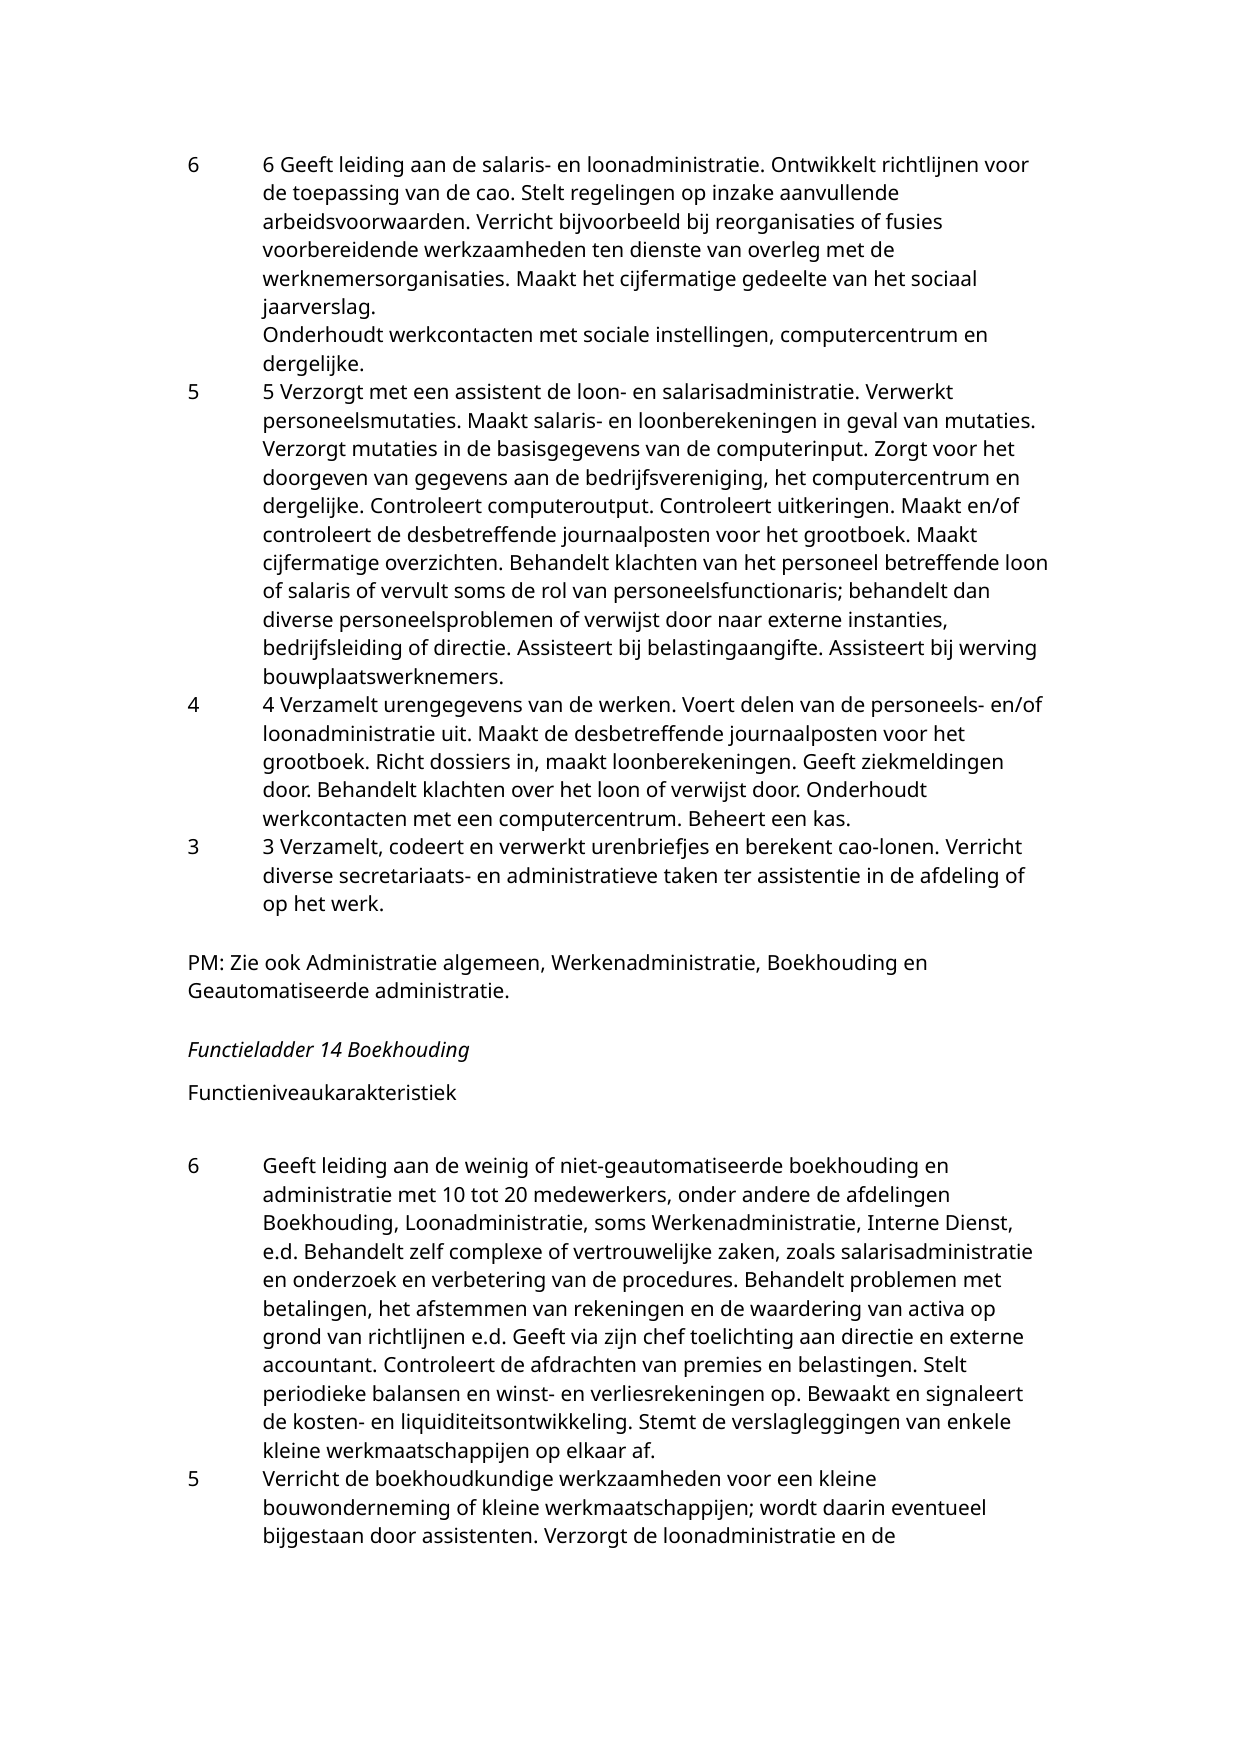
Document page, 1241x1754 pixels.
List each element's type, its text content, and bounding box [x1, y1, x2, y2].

text Geautomatiseerde administratie. [187, 976, 1053, 1005]
list Onderhoudt werkcontacten met sociale instellingen, computercentrum en dergelijke. [187, 321, 1053, 377]
list 6 Geeft leiding aan de salaris- en loonadministratie. Ontwikkelt richtlijnen voor de toepassing van de cao. Stelt regelingen op inzake aanvullende arbeidsvoorwaarden. Verricht bijvoorbeeld bij reorganisaties of fusies voorbereidende werkzaamheden ten dienste van overleg met de werknemersorganisaties. Maakt het cijfermatige gedeelte van het sociaal jaarverslag. [187, 150, 1053, 321]
list 3 Verzamelt, codeert en verwerkt urenbriefjes en berekent cao-lonen. Verricht diverse secretariaats- en administratieve taken ter assistentie in de afdeling of op het werk. [187, 832, 1053, 918]
list Geeft leiding aan de weinig of niet-geautomatiseerde boekhouding en administratie met 10 tot 20 medewerkers, onder andere de afdelingen Boekhouding, Loonadministratie, soms Werkenadministratie, Interne Dienst, e.d. Behandelt zelf complexe of vertrouwelijke zaken, zoals salarisadministratie en onderzoek en verbetering van de procedures. Behandelt problemen met betalingen, het afstemmen van rekeningen en de waardering van activa op grond van richtlijnen e.d. Geeft via zijn chef toelichting aan directie en externe accountant. Controleert de afdrachten van premies en belastingen. Stelt periodieke balansen en winst- en verliesrekeningen op. Bewaakt en signaleert de kosten- en liquiditeitsontwikkeling. Stemt de verslagleggingen van enkele kleine werkmaatschappijen op elkaar af. [187, 1152, 1053, 1464]
text Functieladder 14 Boekhouding [187, 1035, 1053, 1063]
list Verricht de boekhoudkundige werkzaamheden voor een kleine bouwonderneming of kleine werkmaatschappijen; wordt daarin eventueel bijgestaan door assistenten. Verzorgt de loonadministratie en de [187, 1464, 1053, 1550]
list 4 Verzamelt urengegevens van de werken. Voert delen van de personeels- en/of loonadministratie uit. Maakt de desbetreffende journaalposten voor het grootboek. Richt dossiers in, maakt loonberekeningen. Geeft ziekmeldingen door. Behandelt klachten over het loon of verwijst door. Onderhoudt werkcontacten met een computercentrum. Beheert een kas. [187, 690, 1053, 832]
text Functieniveaukarakteristiek [187, 1078, 1053, 1107]
list 5 Verzorgt met een assistent de loon- en salarisadministratie. Verwerkt personeelsmutaties. Maakt salaris- en loonberekeningen in geval van mutaties. Verzorgt mutaties in de basisgegevens van de computerinput. Zorgt voor het doorgeven van gegevens aan de bedrijfsvereniging, het computercentrum en dergelijke. Controleert computeroutput. Controleert uitkeringen. Maakt en/of controleert de desbetreffende journaalposten voor het grootboek. Maakt cijfermatige overzichten. Behandelt klachten van het personeel betreffende loon of salaris of vervult soms de rol van personeelsfunctionaris; behandelt dan diverse personeelsproblemen of verwijst door naar externe instanties, bedrijfsleiding of directie. Assisteert bij belastingaangifte. Assisteert bij werving bouwplaatswerknemers. [187, 377, 1053, 690]
text PM: Zie ook Administratie algemeen, Werkenadministratie, Boekhouding en [187, 948, 1053, 976]
